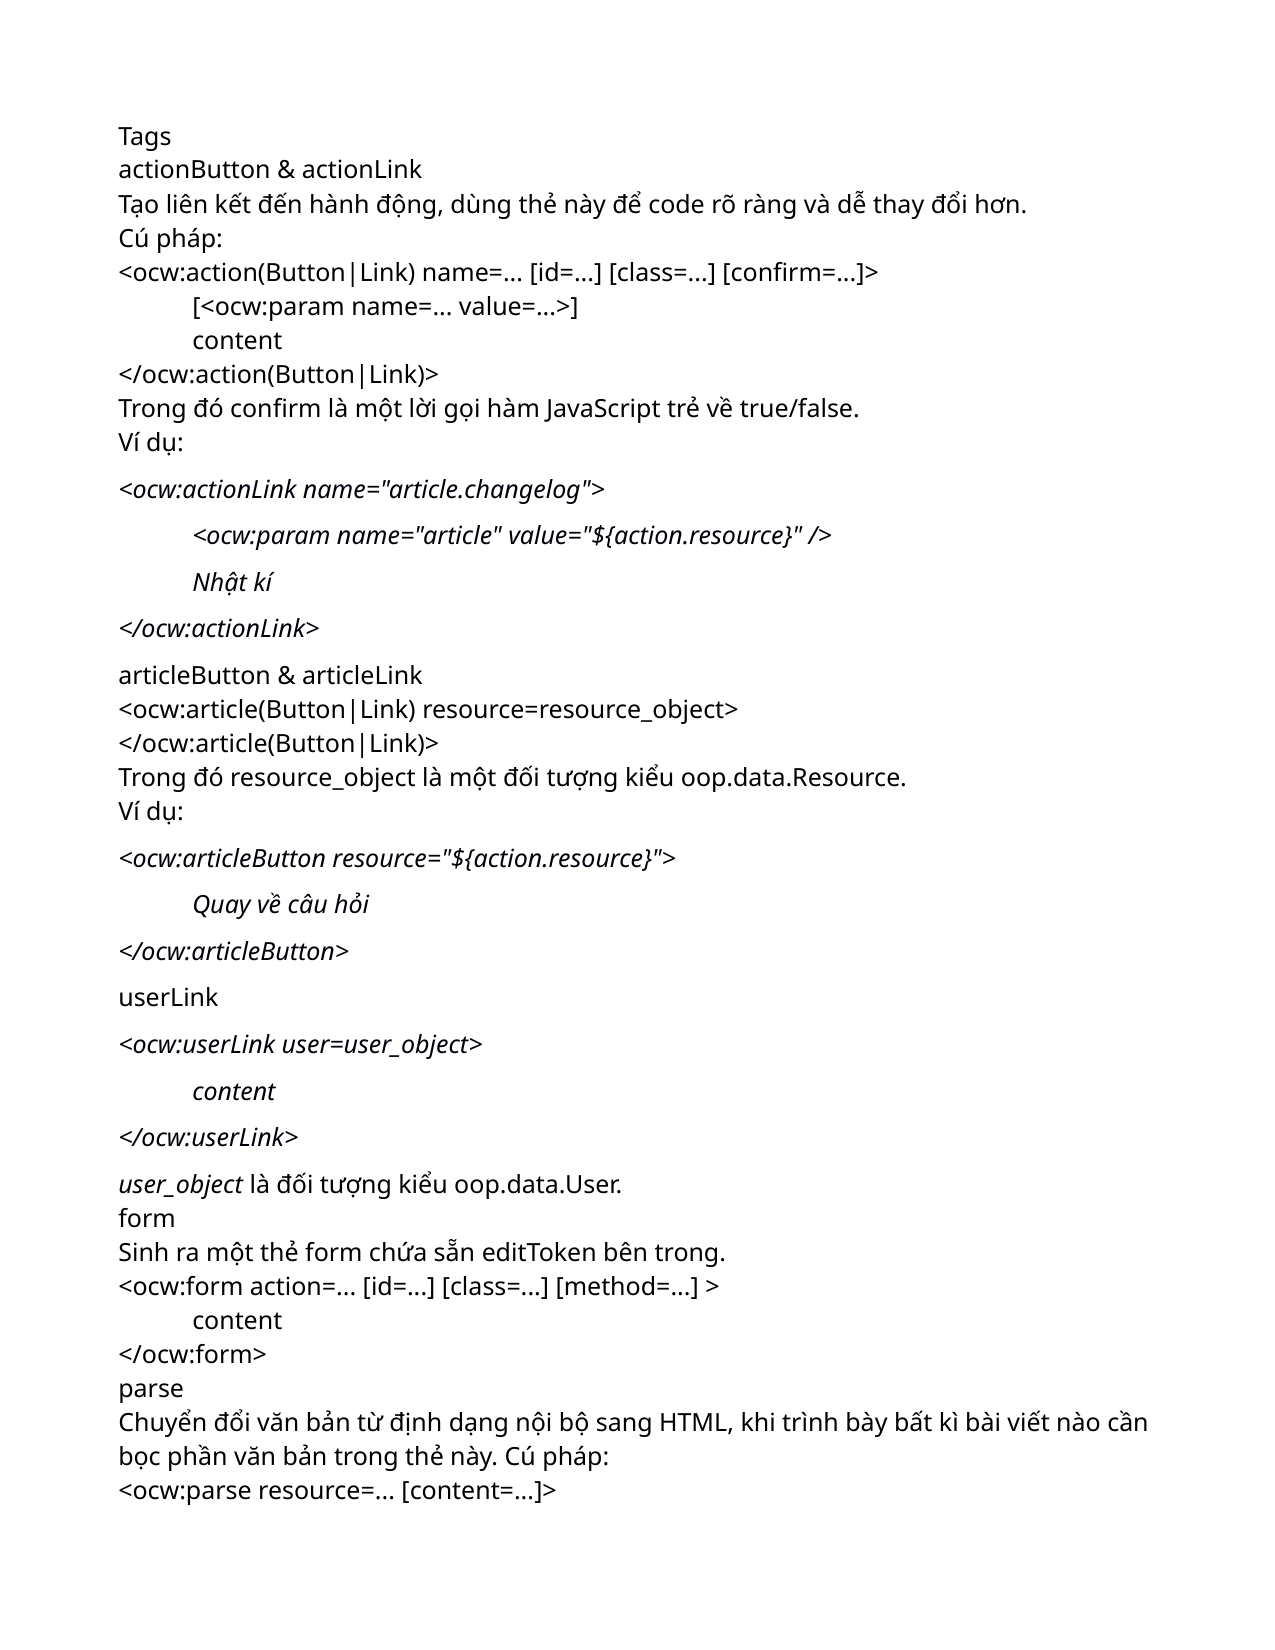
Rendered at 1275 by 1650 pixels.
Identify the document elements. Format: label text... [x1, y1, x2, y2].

list articleButton & articleLink [118, 657, 1157, 692]
text </ocw:actionLink> [118, 611, 1157, 645]
list form [118, 1200, 1157, 1234]
text <ocw:articleButton resource="${action.resource}"> [118, 840, 1157, 874]
text </ocw:userLink> [118, 1120, 1157, 1154]
list actionButton & actionLink [118, 152, 1157, 186]
text Tạo liên kết đến hành động, dùng thẻ này để code rõ ràng và dễ thay đổi hơn. [118, 186, 1157, 220]
text Ví dụ: [118, 794, 1157, 828]
text <ocw:parse resource=... [content=...]> [118, 1473, 1157, 1507]
text [<ocw:param name=... value=...>] [118, 288, 1157, 322]
text <ocw:param name="article" value="${action.resource}" /> [118, 518, 1157, 552]
text Ví dụ: [118, 425, 1157, 459]
text Trong đó confirm là một lời gọi hàm JavaScript trẻ về true/false. [118, 391, 1157, 425]
text </ocw:form> [118, 1337, 1157, 1371]
text <ocw:userLink user=user_object> [118, 1027, 1157, 1061]
text Cú pháp: [118, 220, 1157, 254]
text Trong đó resource_object là một đối tượng kiểu oop.data.Resource. [118, 760, 1157, 794]
text user_object là đối tượng kiểu oop.data.User. [118, 1166, 1157, 1200]
text content [118, 1073, 1157, 1107]
text Chuyển đổi văn bản từ định dạng nội bộ sang HTML, khi trình bày bất kì bài viết nào cần bọc phần văn bản trong thẻ này. Cú pháp: [118, 1405, 1157, 1473]
text content [118, 1302, 1157, 1337]
text content [118, 322, 1157, 357]
text <ocw:form action=... [id=...] [class=...] [method=...] > [118, 1268, 1157, 1302]
list Tags [118, 118, 1157, 152]
text Sinh ra một thẻ form chứa sẵn editToken bên trong. [118, 1234, 1157, 1268]
text <ocw:action(Button|Link) name=... [id=...] [class=...] [confirm=...]> [118, 254, 1157, 288]
text Nhật kí [118, 564, 1157, 598]
text <ocw:article(Button|Link) resource=resource_object> [118, 692, 1157, 726]
list parse [118, 1371, 1157, 1405]
text </ocw:action(Button|Link)> [118, 357, 1157, 391]
text </ocw:articleButton> [118, 933, 1157, 967]
text <ocw:actionLink name="article.changelog"> [118, 471, 1157, 505]
list userLink [118, 980, 1157, 1014]
text Quay về câu hỏi [118, 887, 1157, 921]
text </ocw:article(Button|Link)> [118, 726, 1157, 760]
